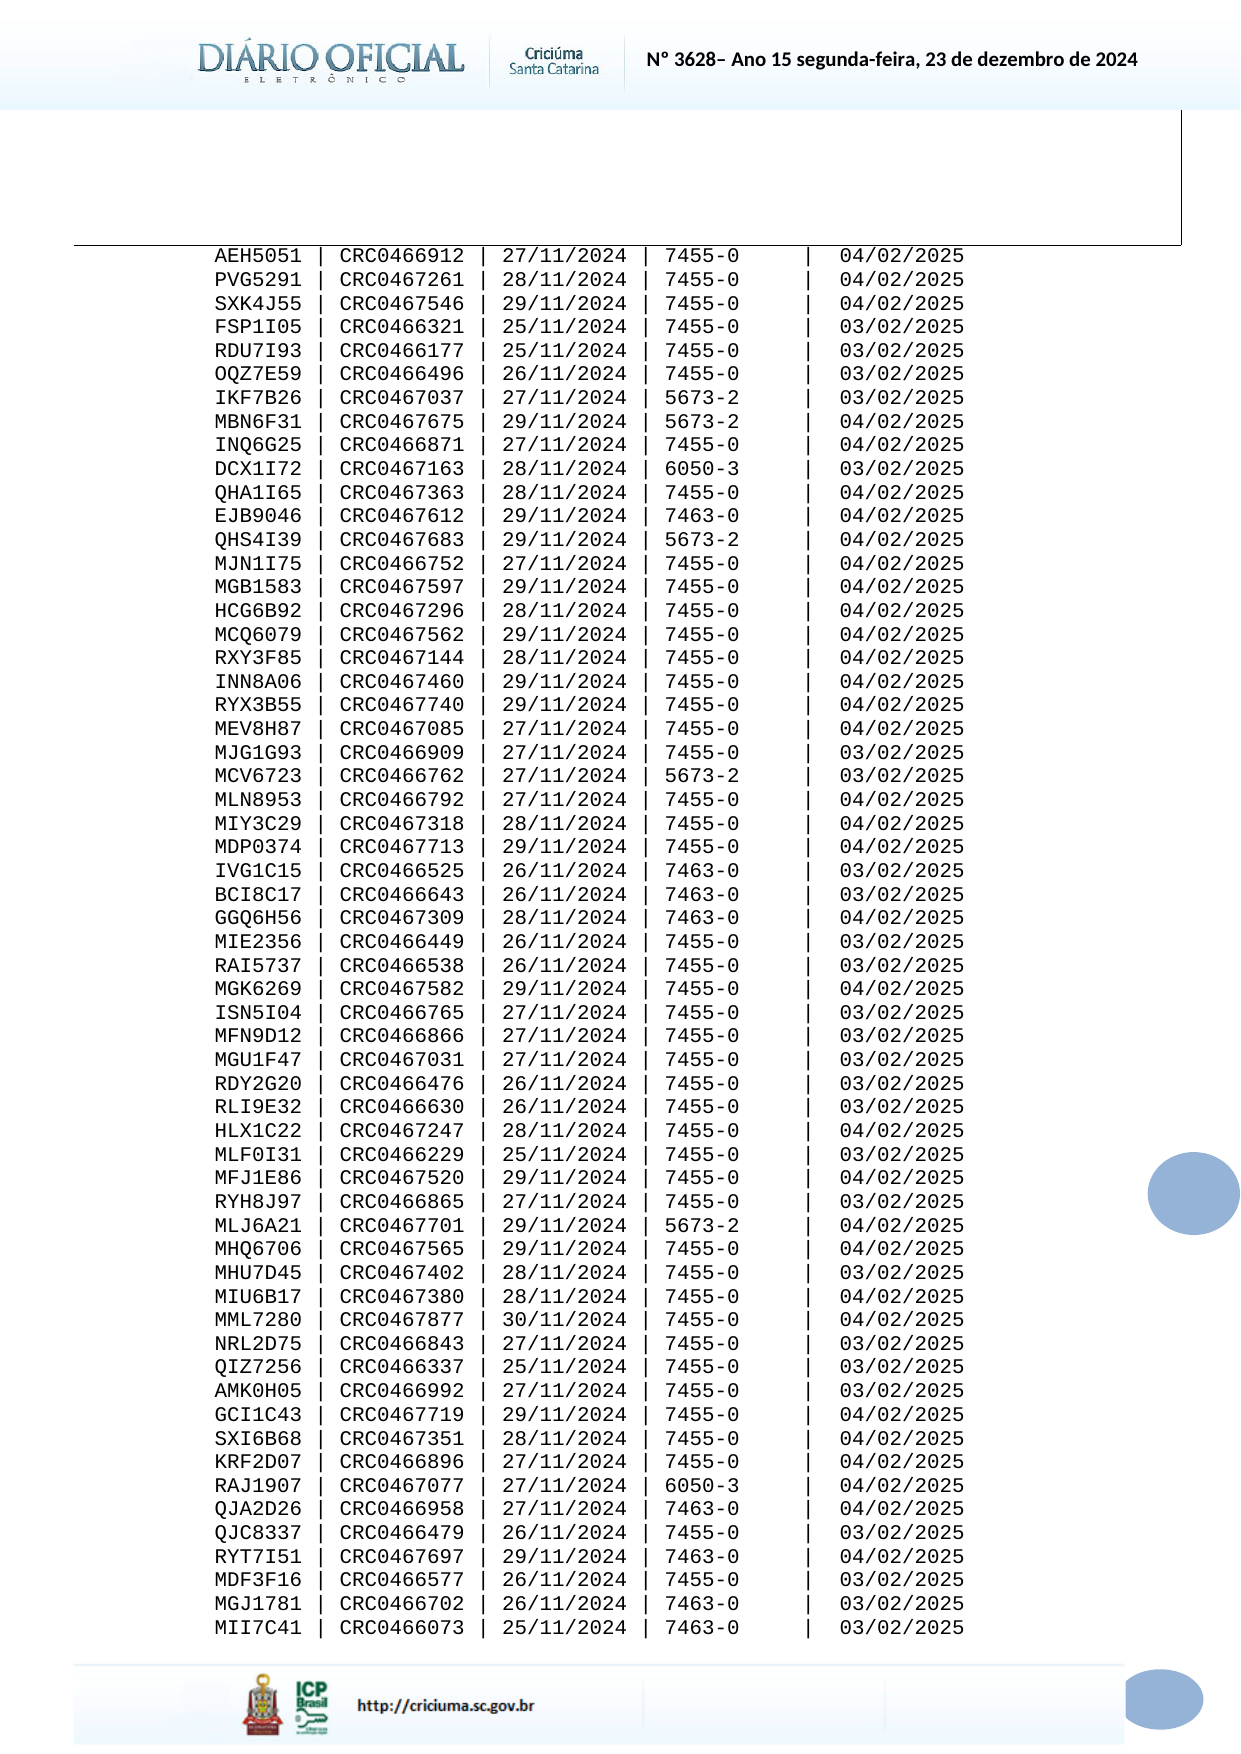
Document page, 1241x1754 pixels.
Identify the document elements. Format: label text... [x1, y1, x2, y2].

text BCI8C17 | CRC0466643 | 26/11/2024 | 7463-0 | 03/02/2025 [127, 884, 1181, 907]
text MML7280 | CRC0467877 | 30/11/2024 | 7455-0 | 04/02/2025 [127, 1309, 1181, 1333]
text IKF7B26 | CRC0467037 | 27/11/2024 | 5673-2 | 03/02/2025 [127, 387, 1181, 411]
text MLN8953 | CRC0466792 | 27/11/2024 | 7455-0 | 04/02/2025 [127, 789, 1181, 813]
text MDP0374 | CRC0467713 | 29/11/2024 | 7455-0 | 04/02/2025 [127, 836, 1181, 860]
text MEV8H87 | CRC0467085 | 27/11/2024 | 7455-0 | 04/02/2025 [127, 718, 1181, 742]
text MIE2356 | CRC0466449 | 26/11/2024 | 7455-0 | 03/02/2025 [127, 931, 1181, 954]
text INN8A06 | CRC0467460 | 29/11/2024 | 7455-0 | 04/02/2025 [127, 671, 1181, 694]
text QIZ7256 | CRC0466337 | 25/11/2024 | 7455-0 | 03/02/2025 [127, 1357, 1181, 1380]
text NRL2D75 | CRC0466843 | 27/11/2024 | 7455-0 | 03/02/2025 [127, 1333, 1181, 1357]
text MLJ6A21 | CRC0467701 | 29/11/2024 | 5673-2 | 04/02/2025 [127, 1215, 1181, 1238]
text MFN9D12 | CRC0466866 | 27/11/2024 | 7455-0 | 03/02/2025 [127, 1026, 1181, 1049]
text RYT7I51 | CRC0467697 | 29/11/2024 | 7463-0 | 04/02/2025 [127, 1546, 1181, 1569]
text MBN6F31 | CRC0467675 | 29/11/2024 | 5673-2 | 04/02/2025 [127, 411, 1181, 434]
text RAJ1907 | CRC0467077 | 27/11/2024 | 6050-3 | 04/02/2025 [127, 1475, 1181, 1498]
text QJA2D26 | CRC0466958 | 27/11/2024 | 7463-0 | 04/02/2025 [127, 1498, 1181, 1522]
text HCG6B92 | CRC0467296 | 28/11/2024 | 7455-0 | 04/02/2025 [127, 600, 1181, 623]
text MGU1F47 | CRC0467031 | 27/11/2024 | 7455-0 | 03/02/2025 [127, 1049, 1181, 1073]
text MGJ1781 | CRC0466702 | 26/11/2024 | 7463-0 | 03/02/2025 [127, 1593, 1181, 1617]
text QHS4I39 | CRC0467683 | 29/11/2024 | 5673-2 | 04/02/2025 [127, 529, 1181, 553]
text RDU7I93 | CRC0466177 | 25/11/2024 | 7455-0 | 03/02/2025 [127, 340, 1181, 363]
text RYH8J97 | CRC0466865 | 27/11/2024 | 7455-0 | 03/02/2025 [127, 1191, 1153, 1215]
text IVG1C15 | CRC0466525 | 26/11/2024 | 7463-0 | 03/02/2025 [127, 860, 1181, 884]
text RDY2G20 | CRC0466476 | 26/11/2024 | 7455-0 | 03/02/2025 [127, 1073, 1181, 1096]
text AMK0H05 | CRC0466992 | 27/11/2024 | 7455-0 | 03/02/2025 [127, 1380, 1181, 1404]
text FSP1I05 | CRC0466321 | 25/11/2024 | 7455-0 | 03/02/2025 [127, 316, 1181, 340]
text RAI5737 | CRC0466538 | 26/11/2024 | 7455-0 | 03/02/2025 [127, 954, 1181, 978]
text ISN5I04 | CRC0466765 | 27/11/2024 | 7455-0 | 03/02/2025 [127, 1002, 1181, 1026]
text MFJ1E86 | CRC0467520 | 29/11/2024 | 7455-0 | 04/02/2025 [127, 1167, 1157, 1191]
text QJC8337 | CRC0466479 | 26/11/2024 | 7455-0 | 03/02/2025 [127, 1522, 1181, 1546]
text GCI1C43 | CRC0467719 | 29/11/2024 | 7455-0 | 04/02/2025 [127, 1404, 1181, 1427]
text RLI9E32 | CRC0466630 | 26/11/2024 | 7455-0 | 03/02/2025 [127, 1096, 1181, 1120]
text DCX1I72 | CRC0467163 | 28/11/2024 | 6050-3 | 03/02/2025 [127, 458, 1181, 482]
text MCQ6079 | CRC0467562 | 29/11/2024 | 7455-0 | 04/02/2025 [127, 623, 1181, 647]
text MLF0I31 | CRC0466229 | 25/11/2024 | 7455-0 | 03/02/2025 [127, 1144, 1181, 1167]
text HLX1C22 | CRC0467247 | 28/11/2024 | 7455-0 | 04/02/2025 [127, 1120, 1181, 1144]
text MCV6723 | CRC0466762 | 27/11/2024 | 5673-2 | 03/02/2025 [127, 765, 1181, 789]
text PVG5291 | CRC0467261 | 28/11/2024 | 7455-0 | 04/02/2025 [127, 269, 1181, 292]
text RXY3F85 | CRC0467144 | 28/11/2024 | 7455-0 | 04/02/2025 [127, 647, 1181, 671]
text AEH5051 | CRC0466912 | 27/11/2024 | 7455-0 | 04/02/2025 [127, 245, 1181, 269]
text QHA1I65 | CRC0467363 | 28/11/2024 | 7455-0 | 04/02/2025 [127, 482, 1181, 505]
text SXI6B68 | CRC0467351 | 28/11/2024 | 7455-0 | 04/02/2025 [127, 1427, 1181, 1451]
text KRF2D07 | CRC0466896 | 27/11/2024 | 7455-0 | 04/02/2025 [127, 1451, 1181, 1475]
text MHU7D45 | CRC0467402 | 28/11/2024 | 7455-0 | 03/02/2025 [127, 1262, 1181, 1286]
text MJG1G93 | CRC0466909 | 27/11/2024 | 7455-0 | 03/02/2025 [127, 742, 1181, 765]
text OQZ7E59 | CRC0466496 | 26/11/2024 | 7455-0 | 03/02/2025 [127, 363, 1181, 387]
text SXK4J55 | CRC0467546 | 29/11/2024 | 7455-0 | 04/02/2025 [127, 292, 1181, 316]
text EJB9046 | CRC0467612 | 29/11/2024 | 7463-0 | 04/02/2025 [127, 505, 1181, 529]
text MIY3C29 | CRC0467318 | 28/11/2024 | 7455-0 | 04/02/2025 [127, 813, 1181, 836]
text RYX3B55 | CRC0467740 | 29/11/2024 | 7455-0 | 04/02/2025 [127, 694, 1181, 718]
text MGK6269 | CRC0467582 | 29/11/2024 | 7455-0 | 04/02/2025 [127, 978, 1181, 1002]
text MIU6B17 | CRC0467380 | 28/11/2024 | 7455-0 | 04/02/2025 [127, 1286, 1181, 1309]
text MGB1583 | CRC0467597 | 29/11/2024 | 7455-0 | 04/02/2025 [127, 576, 1181, 600]
text MII7C41 | CRC0466073 | 25/11/2024 | 7463-0 | 03/02/2025 [127, 1617, 1181, 1640]
text MDF3F16 | CRC0466577 | 26/11/2024 | 7455-0 | 03/02/2025 [127, 1569, 1181, 1593]
text MJN1I75 | CRC0466752 | 27/11/2024 | 7455-0 | 04/02/2025 [127, 553, 1181, 576]
text GGQ6H56 | CRC0467309 | 28/11/2024 | 7463-0 | 04/02/2025 [127, 907, 1181, 931]
text MHQ6706 | CRC0467565 | 29/11/2024 | 7455-0 | 04/02/2025 [127, 1238, 1181, 1262]
text INQ6G25 | CRC0466871 | 27/11/2024 | 7455-0 | 04/02/2025 [127, 434, 1181, 458]
